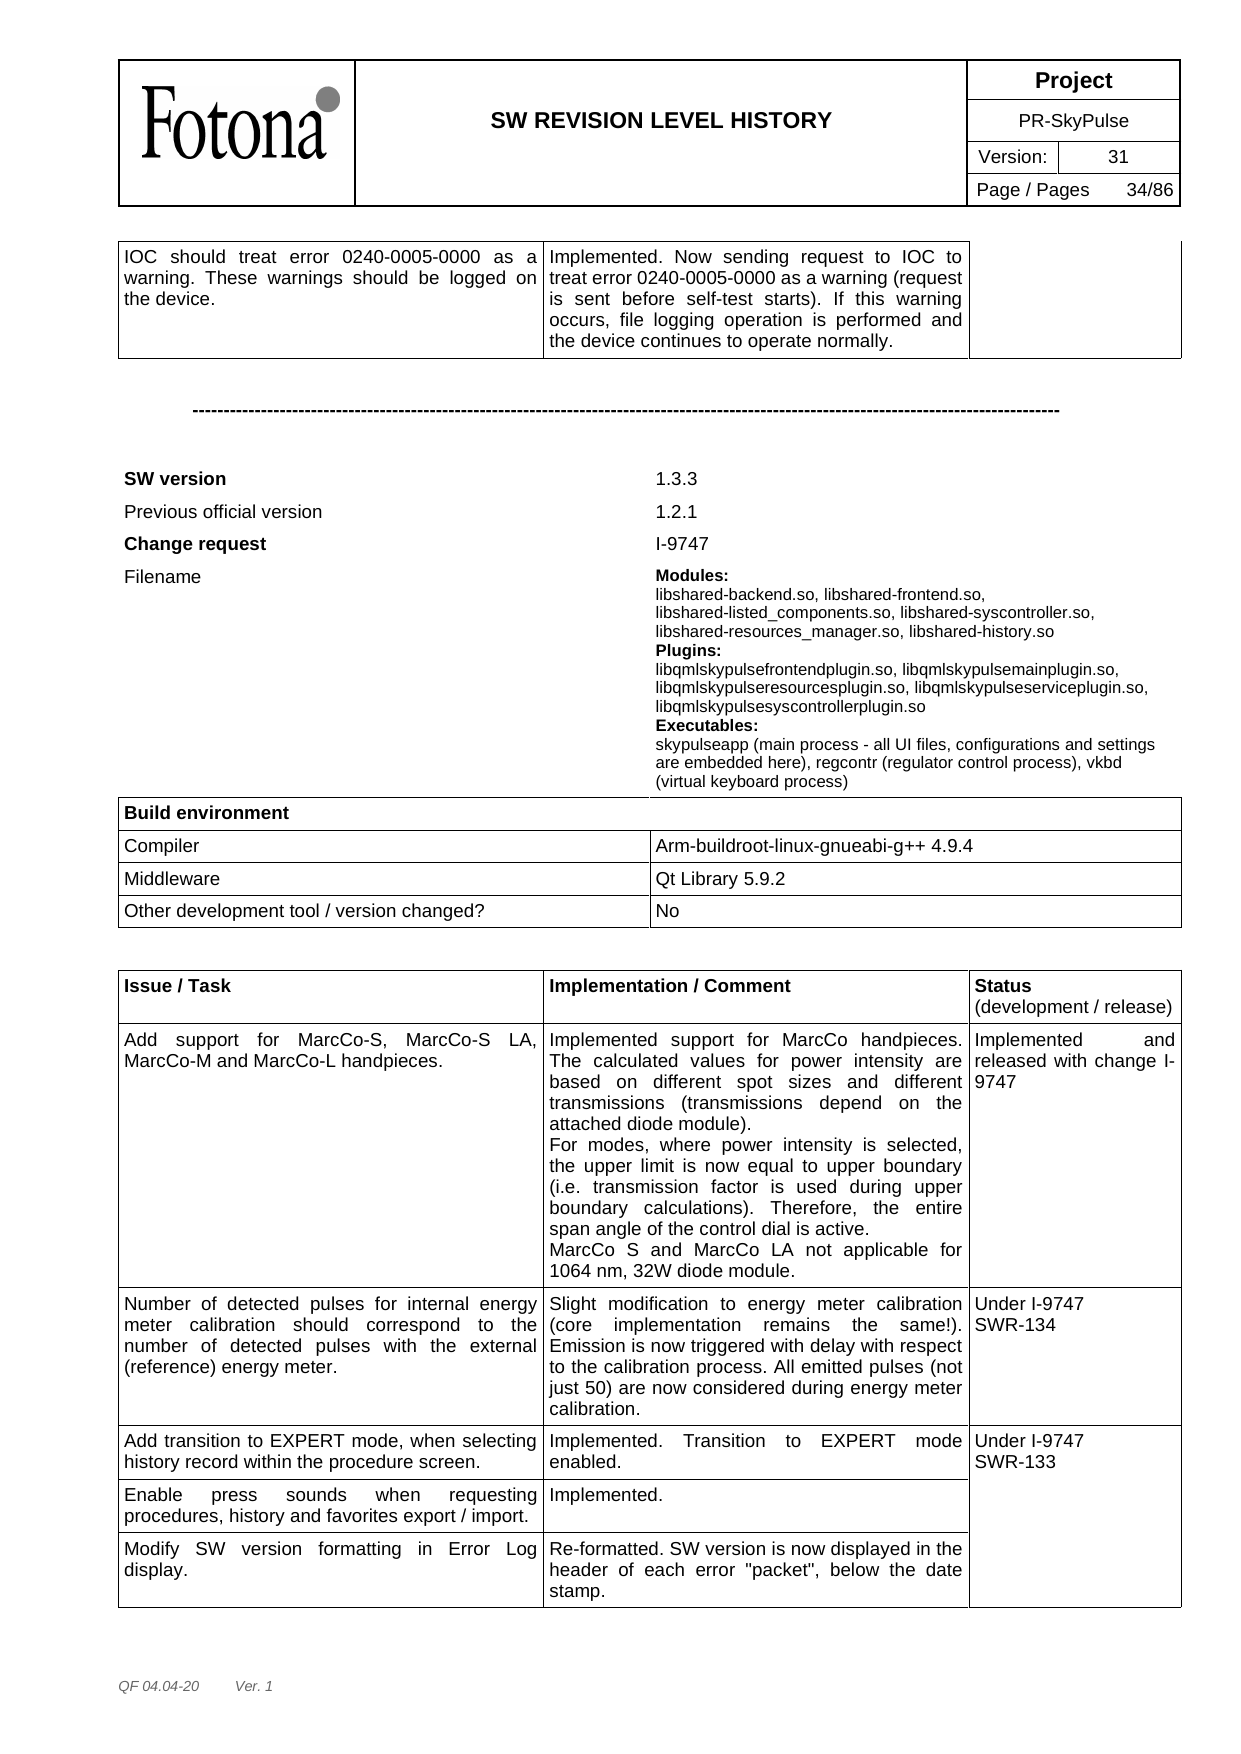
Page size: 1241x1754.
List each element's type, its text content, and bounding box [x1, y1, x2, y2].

table_header 1.3.3 [650, 463, 1181, 496]
table_cell Implemented support for MarcCo handpieces. The calculated values for power intensity are based on different spot sizes and different transmissions (transmissions depend on the attached diode module). For modes, where power intensity is selected, the upper limit is now equal to upper boundary (i.e. transmission factor is used during upper boundary calculations). Therefore, the entire span angle of the control dial is active. MarcCo S and MarcCo LA not applicable for 1064 nm, 32W diode module. [544, 1024, 968, 1287]
table_cell Number of detected pulses for internal energy meter calibration should correspond to the number of detected pulses with the external (reference) energy meter. [119, 1288, 543, 1425]
table_cell Slight modification to energy meter calibration (core implementation remains the same!). Emission is now triggered with delay with respect to the calibration process. All emitted pulses (not just 50) are now considered during energy meter calibration. [544, 1288, 968, 1425]
table_cell Implemented. [544, 1480, 968, 1532]
table_cell I-9747 [650, 528, 1181, 561]
table_cell 1.2.1 [650, 496, 1181, 528]
table_cell Middleware [119, 863, 649, 895]
table_cell Qt Library 5.9.2 [651, 863, 1181, 895]
table_cell Build environment [119, 798, 1181, 830]
table_cell Implemented. Transition to EXPERT mode enabled. [544, 1426, 968, 1479]
table_cell Modify SW version formatting in Error Log display. [119, 1533, 543, 1607]
table_cell Previous official version [118, 496, 649, 528]
table_header Issue / Task [119, 971, 543, 1023]
table_cell Compiler [119, 831, 649, 862]
table_header SW version [118, 463, 649, 496]
table_header Status (development / release) [970, 971, 1181, 1023]
table_cell Add transition to EXPERT mode, when selecting history record within the procedure screen. [119, 1426, 543, 1479]
table_cell Arm-buildroot-linux-gnueabi-g++ 4.9.4 [651, 831, 1181, 862]
table_cell Implemented. Now sending request to IOC to treat error 0240-0005-0000 as a warning (request is sent before self-test starts). If this warning occurs, file logging operation is performed and the device continues to operate normally. [544, 242, 968, 358]
table_cell Implemented and released with change I-9747 [970, 1024, 1181, 1287]
table_header Implementation / Comment [544, 971, 968, 1023]
table_cell Modules: libshared-backend.so, libshared-frontend.so, libshared-listed_components.so, libshared-syscontroller.so, libshared-resources_manager.so, libshared-history.so Plugins: libqmlskypulsefrontendplugin.so, libqmlskypulsemainplugin.so, libqmlskypulseresourcesplugin.so, libqmlskypulseserviceplugin.so, libqmlskypulsesyscontrollerplugin.so Executables: skypulseapp (main process - all UI files, configurations and settings are embedded here), regcontr (regulator control process), vkbd (virtual keyboard process) [650, 561, 1181, 797]
table_cell Under I-9747 SWR-133 [970, 1426, 1181, 1607]
table_cell IOC should treat error 0240-0005-0000 as a warning. These warnings should be logged on the device. [119, 242, 543, 358]
table_cell Re-formatted. SW version is now displayed in the header of each error "packet", below the date stamp. [544, 1533, 968, 1607]
table_cell Under I-9747 SWR-134 [970, 1288, 1181, 1425]
table_cell Enable press sounds when requesting procedures, history and favorites export / import. [119, 1480, 543, 1532]
table_cell Other development tool / version changed? [119, 896, 649, 927]
text ------------------------------------------------------------------------------------------------------------------------------------------- [118, 400, 1163, 421]
table_cell No [651, 896, 1181, 927]
table_cell Change request [118, 528, 649, 561]
table_cell Filename [118, 561, 649, 797]
table_cell [970, 241, 1181, 358]
table_cell Add support for MarcCo-S, MarcCo-S LA, MarcCo-M and MarcCo-L handpieces. [119, 1024, 543, 1287]
